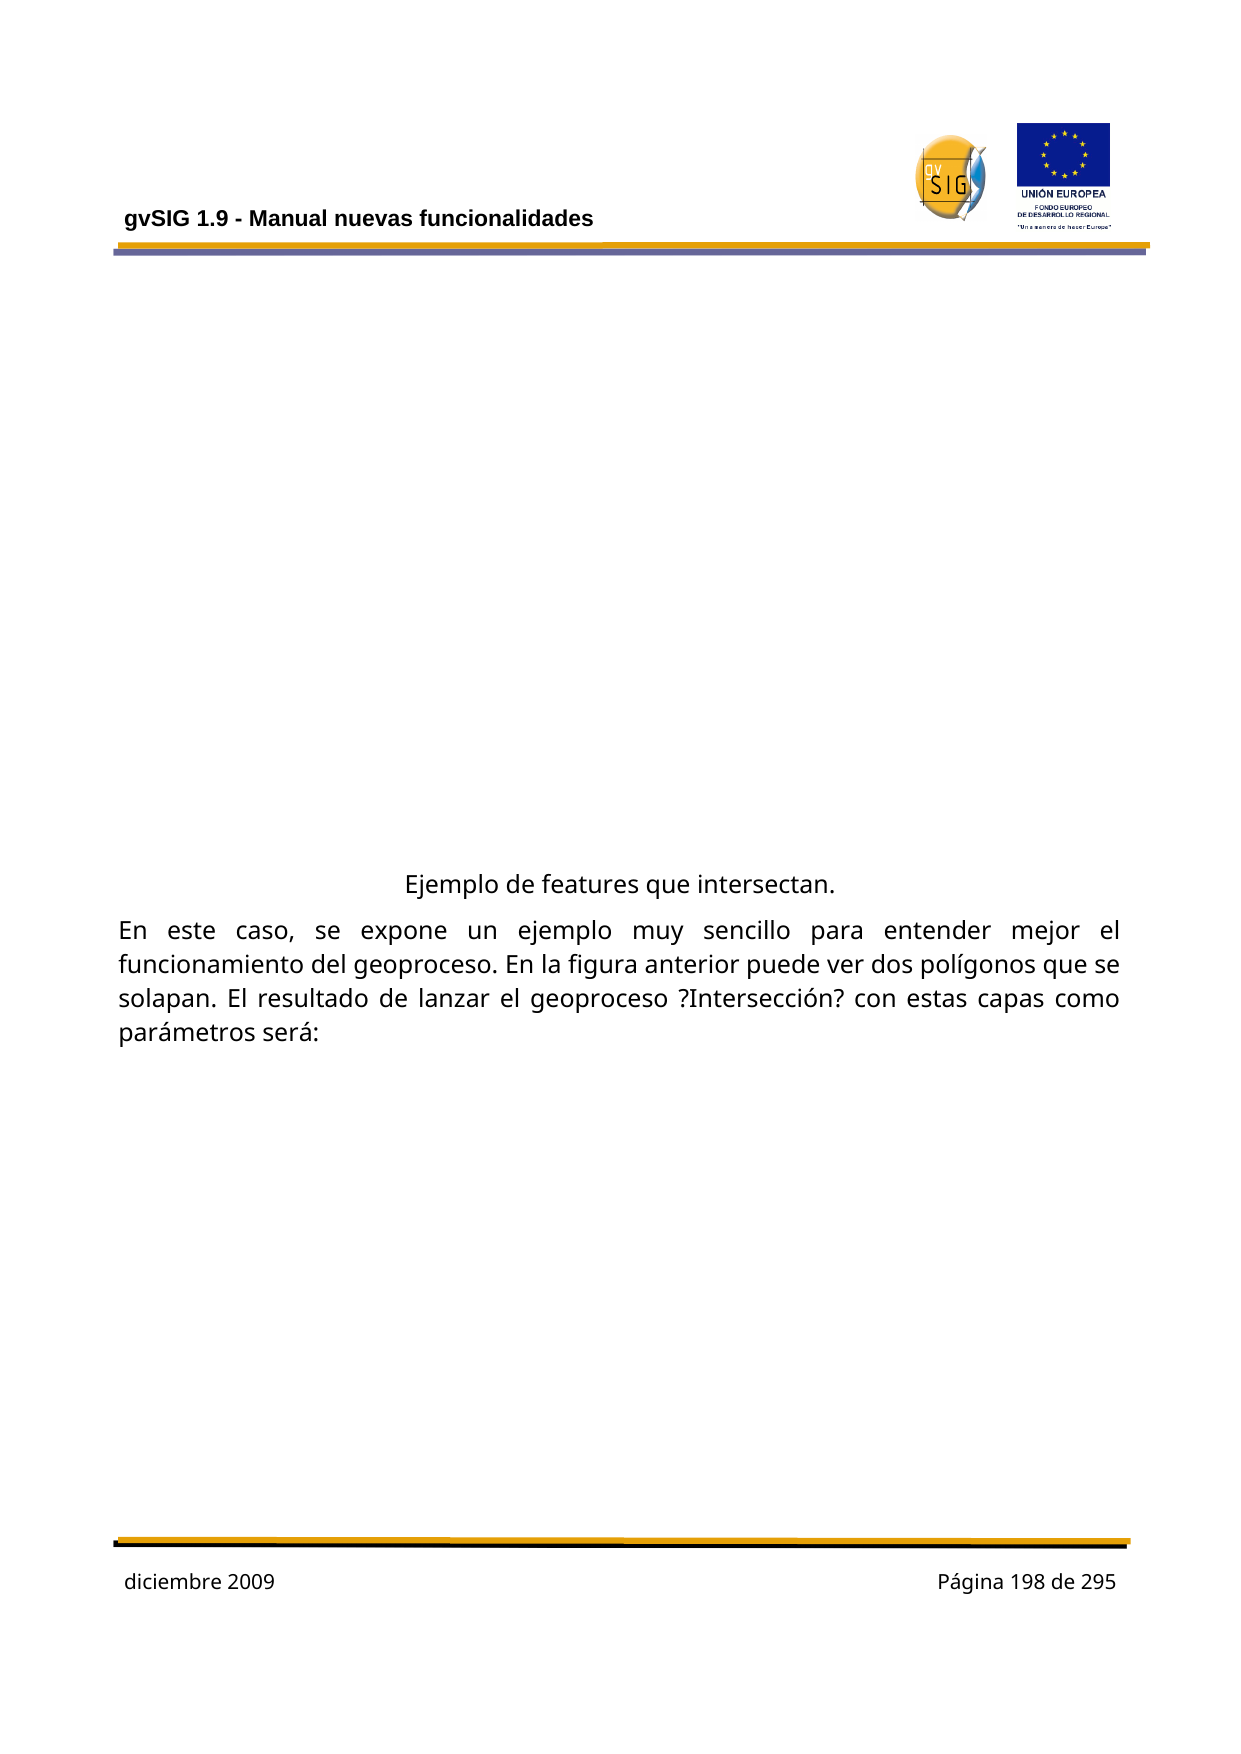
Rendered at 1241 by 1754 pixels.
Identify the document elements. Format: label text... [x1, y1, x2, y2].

text En este caso, se expone un ejemplo muy sencillo para entender mejor el funcionamiento del geoproceso. En la figura anterior puede ver dos polígonos que se solapan. El resultado de lanzar el geoproceso ?Intersección? con estas capas como parámetros será: [118, 913, 1122, 1049]
picture [1015, 123, 1112, 232]
picture [914, 134, 987, 222]
text Ejemplo de features que intersectan. [118, 866, 1122, 900]
